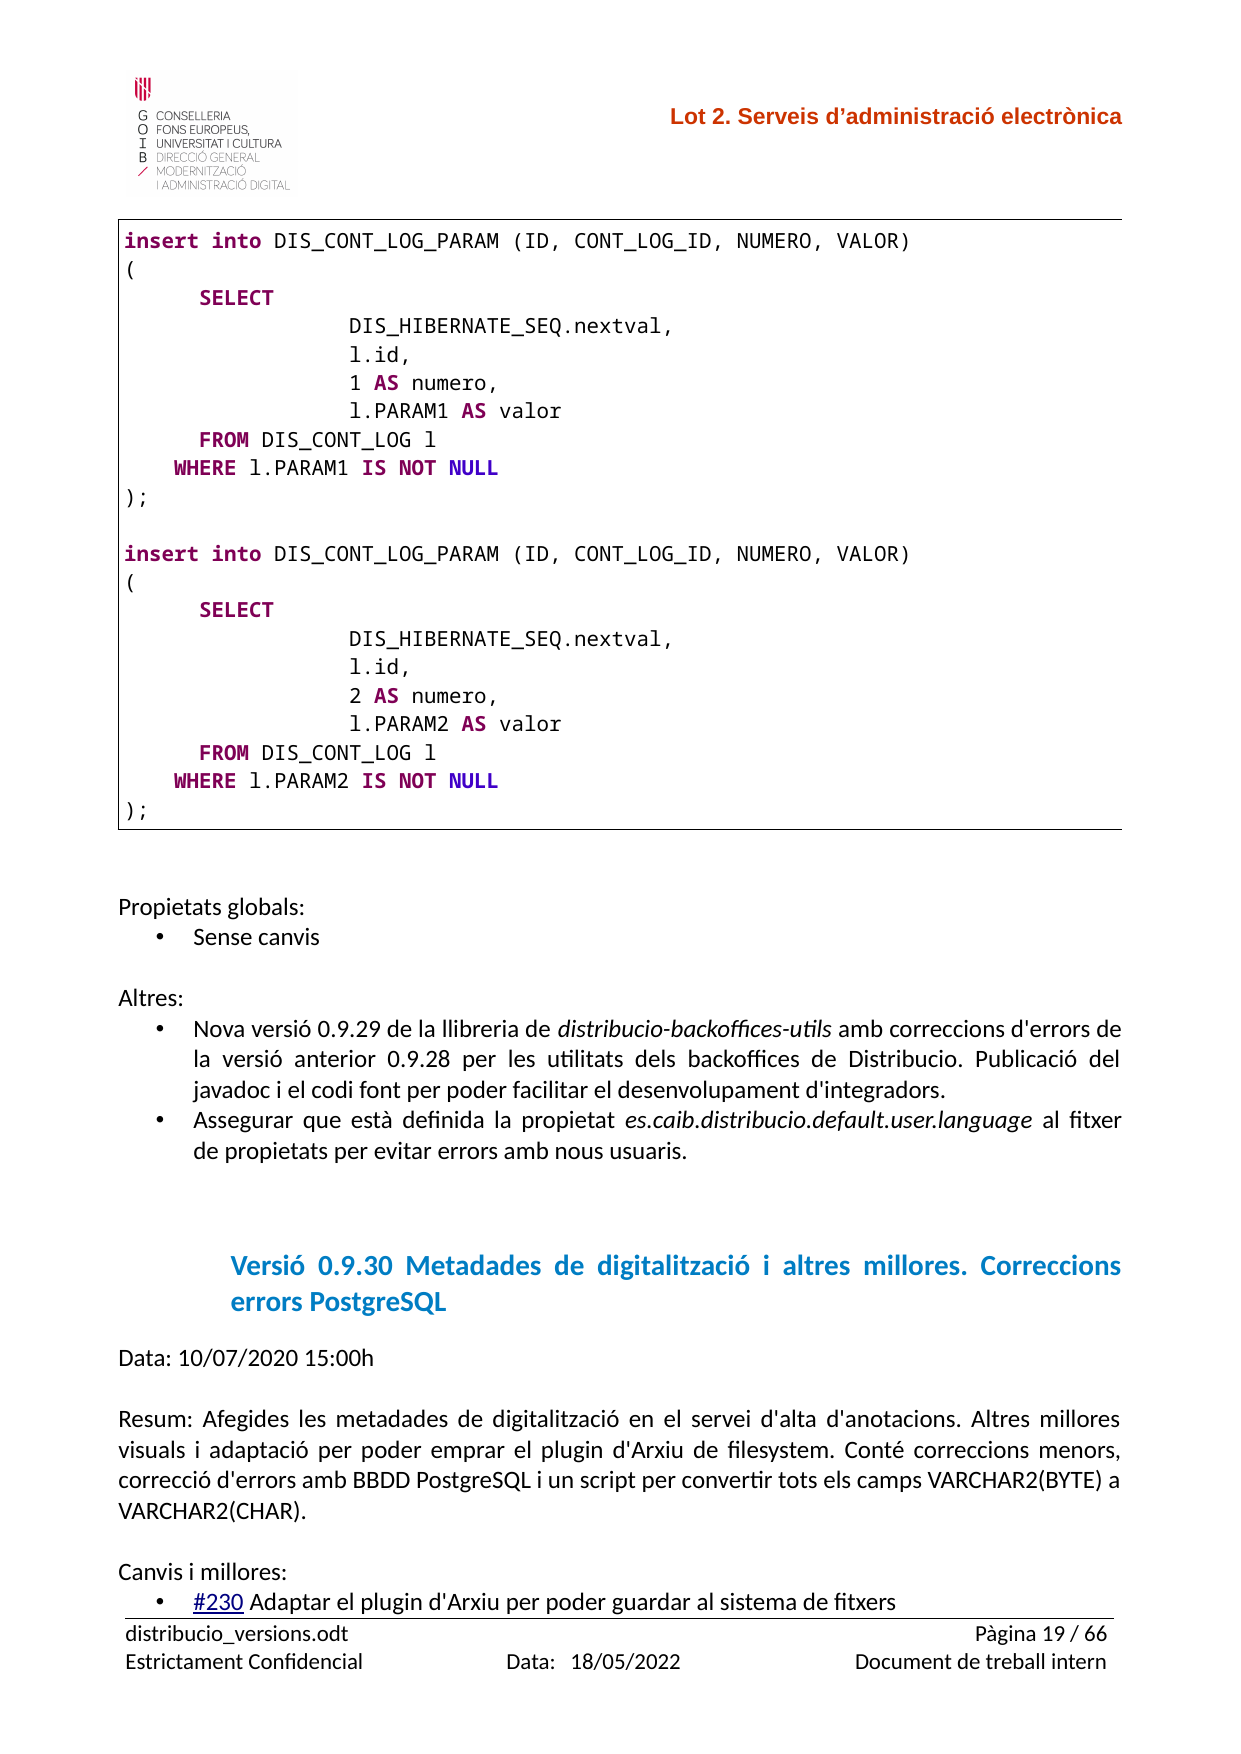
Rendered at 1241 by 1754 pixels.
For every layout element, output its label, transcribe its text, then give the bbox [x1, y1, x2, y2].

text Canvis i millores: [118, 1556, 1122, 1586]
list Nova versió 0.9.29 de la llibreria de distribucio-backoffices-utils amb correccions d'errors de la versió anterior 0.9.28 per les utilitats dels backoffices de Distribucio. Publicació del javadoc i el codi font per poder facilitar el desenvolupament d'integradors. [156, 1013, 1122, 1104]
table_header insert into DIS_CONT_LOG_PARAM (ID, CONT_LOG_ID, NUMERO, VALOR) ( SELECT DIS_HIBERNATE_SEQ.nextval, l.id, 1 AS numero, l.PARAM1 AS valor FROM DIS_CONT_LOG l WHERE l.PARAM1 IS NOT NULL ); insert into DIS_CONT_LOG_PARAM (ID, CONT_LOG_ID, NUMERO, VALOR) ( SELECT DIS_HIBERNATE_SEQ.nextval, l.id, 2 AS numero, l.PARAM2 AS valor FROM DIS_CONT_LOG l WHERE l.PARAM2 IS NOT NULL ); [119, 220, 1122, 829]
picture [126, 70, 299, 197]
text Altres: [118, 982, 1122, 1013]
list Sense canvis [156, 921, 1122, 952]
text Data: 10/07/2020 15:00h [118, 1342, 1122, 1373]
text Propietats globals: [118, 891, 1122, 921]
text Resum: Afegides les metadades de digitalització en el servei d'alta d'anotacions. Altres millores visuals i adaptació per poder emprar el plugin d'Arxiu de filesystem. Conté correccions menors, correcció d'errors amb BBDD PostgreSQL i un script per convertir tots els camps VARCHAR2(BYTE) a VARCHAR2(CHAR). [118, 1403, 1122, 1525]
subtitle Versió 0.9.30 Metadades de digitalització i altres millores. Correccions errors PostgreSQL [153, 1247, 1122, 1318]
list Assegurar que està definida la propietat es.caib.distribucio.default.user.language al fitxer de propietats per evitar errors amb nous usuaris. [156, 1104, 1122, 1166]
list #230 Adaptar el plugin d'Arxiu per poder guardar al sistema de fitxers [156, 1586, 1122, 1617]
